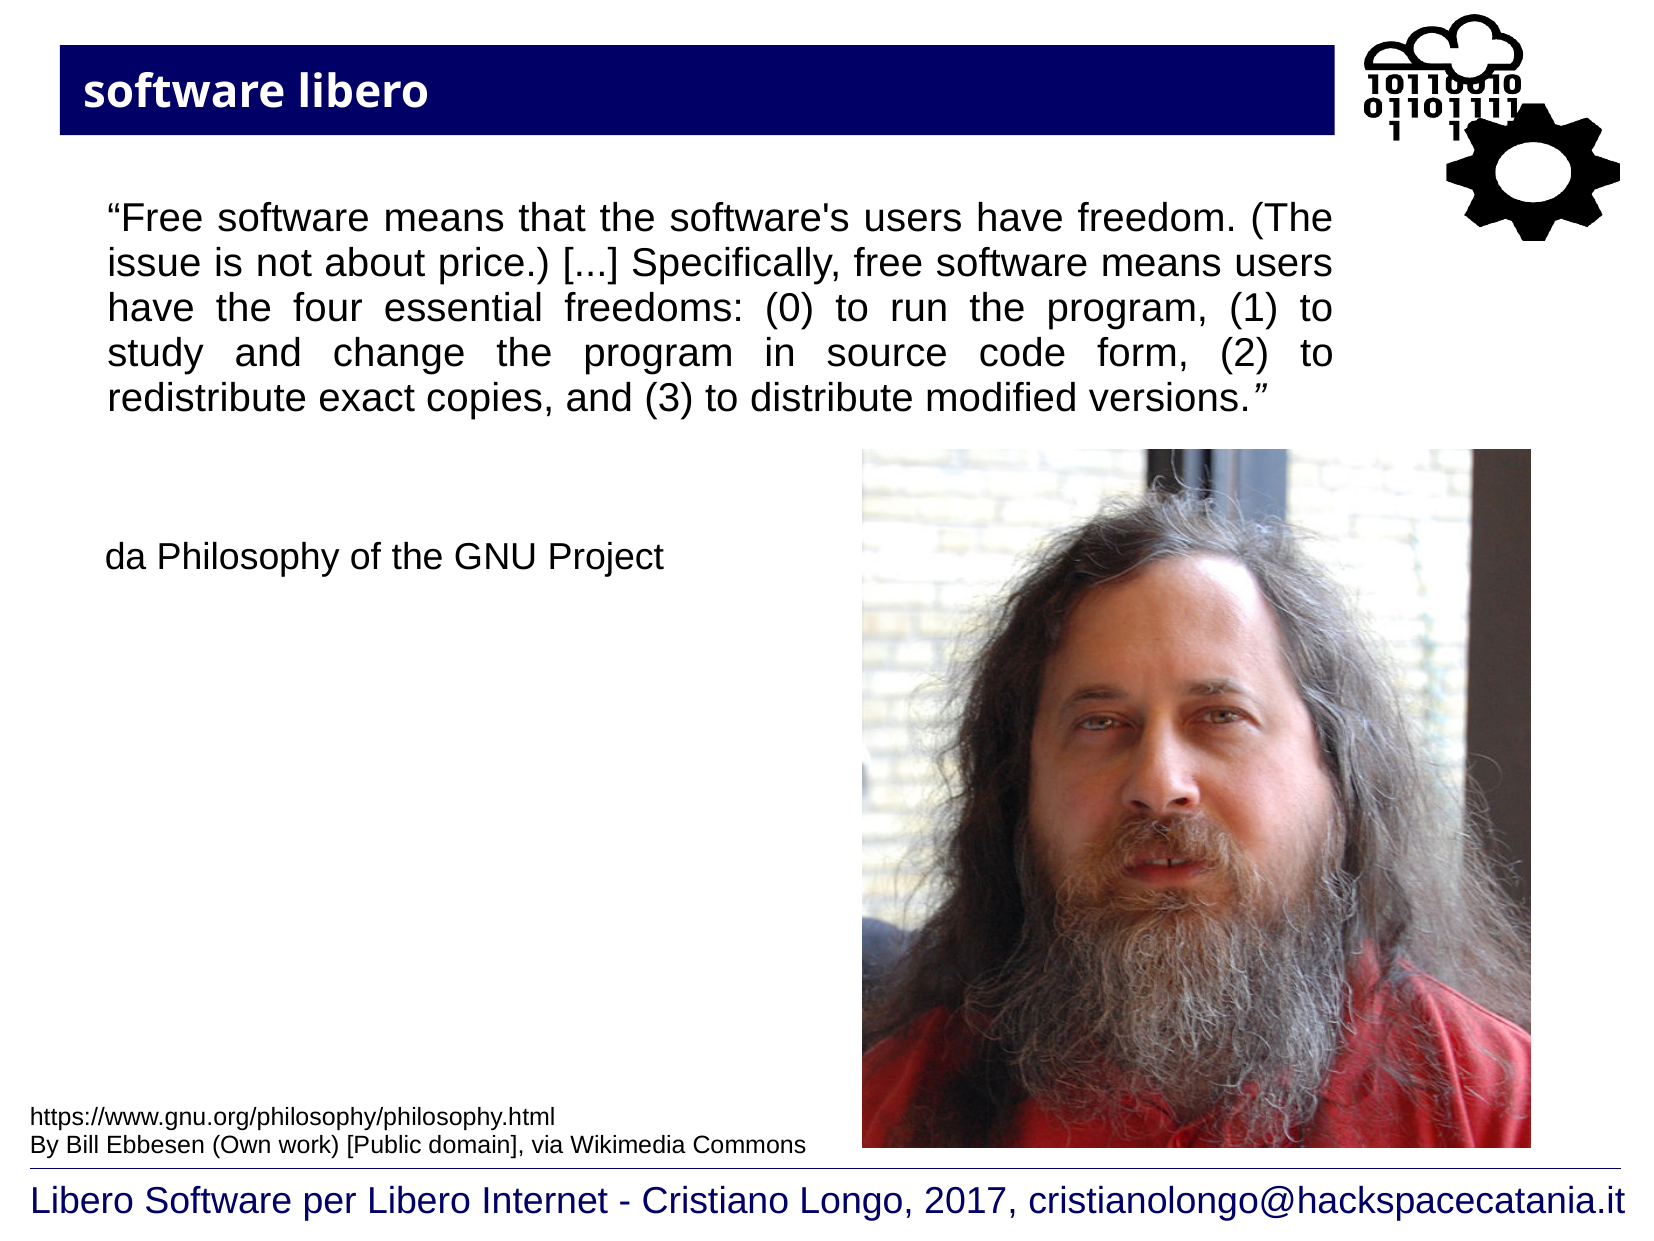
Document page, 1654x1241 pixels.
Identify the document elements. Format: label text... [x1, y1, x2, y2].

picture [1364, 14, 1620, 241]
list software libero [59, 45, 1335, 136]
text_box “Free software means that the software's users have freedom. (The issue is not about price.) [...] Specifically, free software means users have the four essential freedoms: (0) to run the program, (1) to study and change the program in source code form, (2) to redistribute exact copies, and (3) to distribute modified versions.” [45, 195, 1336, 436]
text_box da Philosophy of the GNU Project [90, 528, 680, 586]
text_box Libero Software per Libero Internet - Cristiano Longo, 2017, cristianolongo@hackspacecatania.it [15, 1168, 1653, 1241]
picture [862, 449, 1531, 1148]
text_box https://www.gnu.org/philosophy/philosophy.html By Bill Ebbesen (Own work) [Public domain], via Wikimedia Commons [15, 1095, 1111, 1194]
